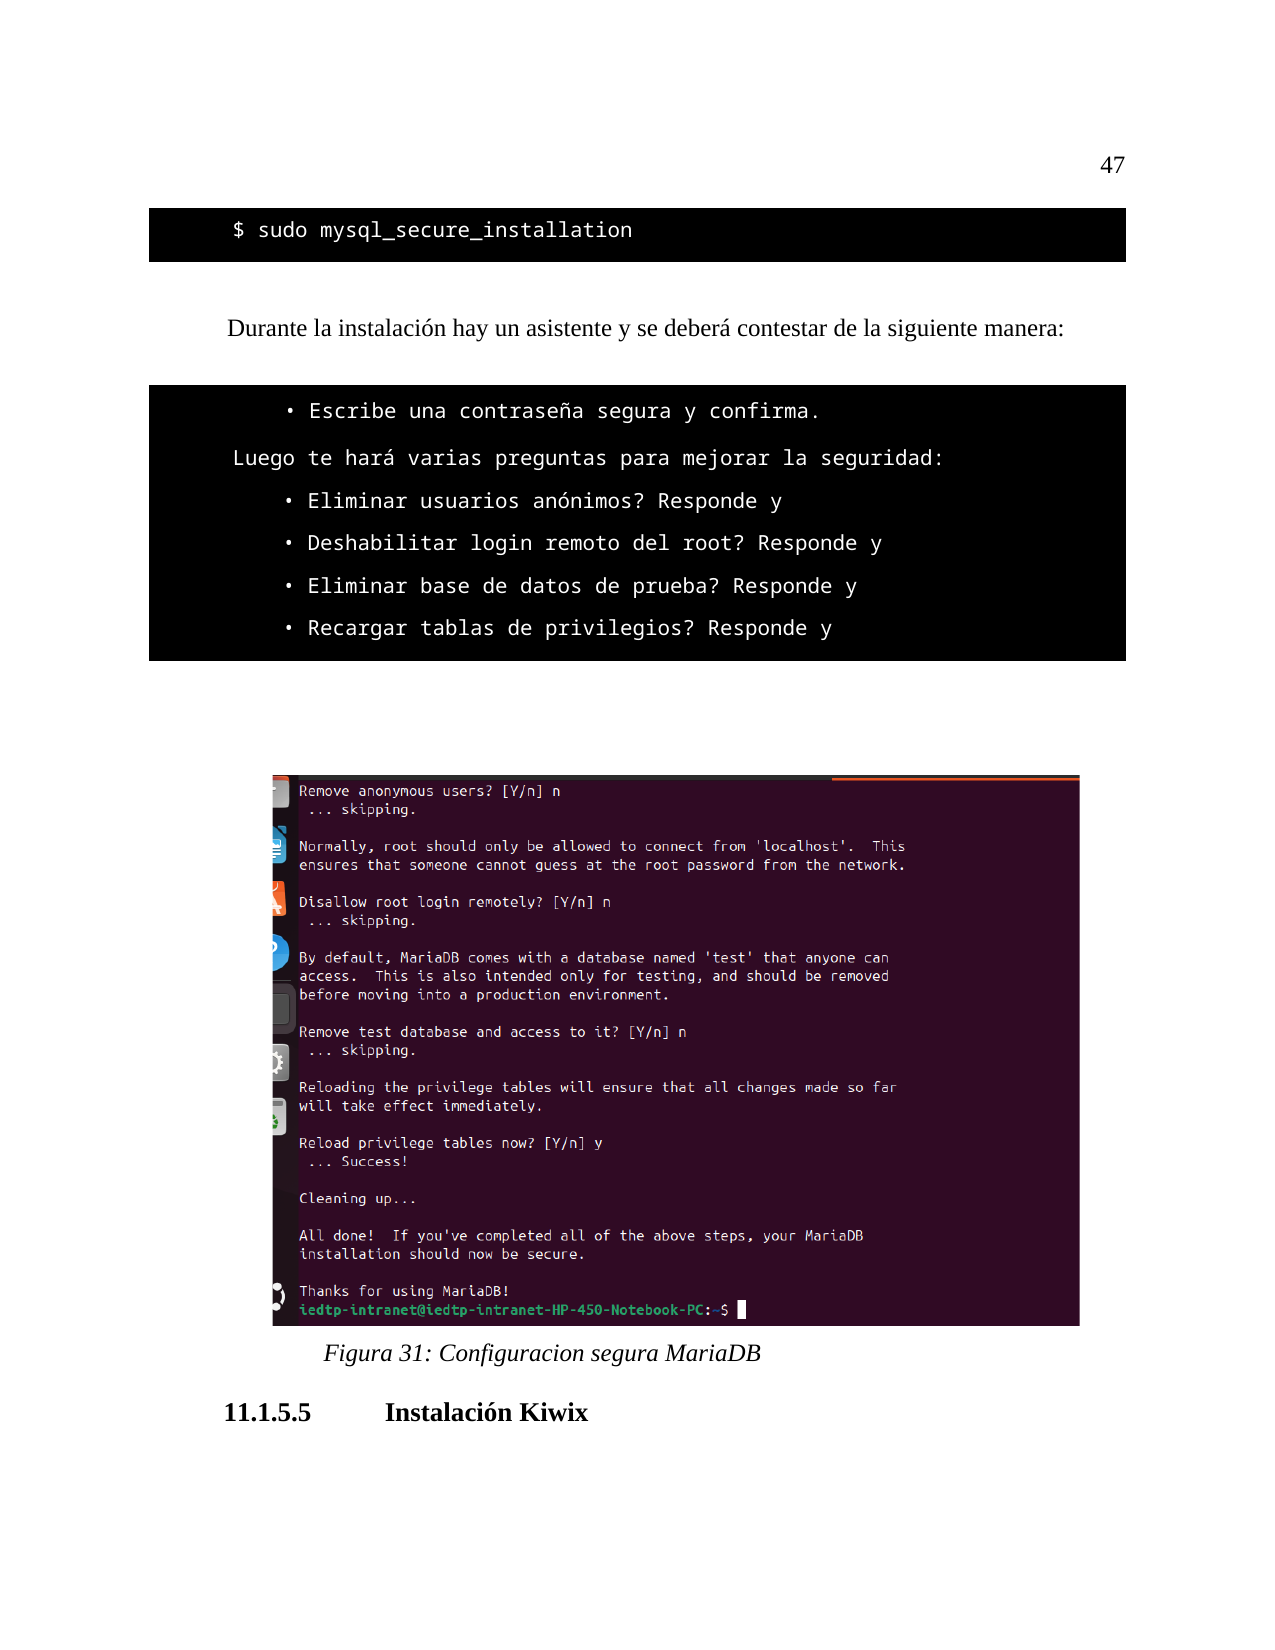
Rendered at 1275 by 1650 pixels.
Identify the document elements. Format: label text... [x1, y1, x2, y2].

table_header • Escribe una contraseña segura y confirma. Luego te hará varias preguntas para mejorar la seguridad: • Eliminar usuarios anónimos? Responde y • Deshabilitar login remoto del root? Responde y • Eliminar base de datos de prueba? Responde y • Recargar tablas de privilegios? Responde y [151, 386, 1124, 660]
text Figura 31: Configuracion segura MariaDB [247, 1326, 1105, 1367]
picture [272, 775, 1080, 1326]
table_header $ sudo mysql_secure_installation [151, 209, 1124, 261]
text Durante la instalación hay un asistente y se deberá contestar de la siguiente manera: [150, 313, 1125, 342]
subtitle Instalación Kiwix [223, 1396, 1125, 1427]
